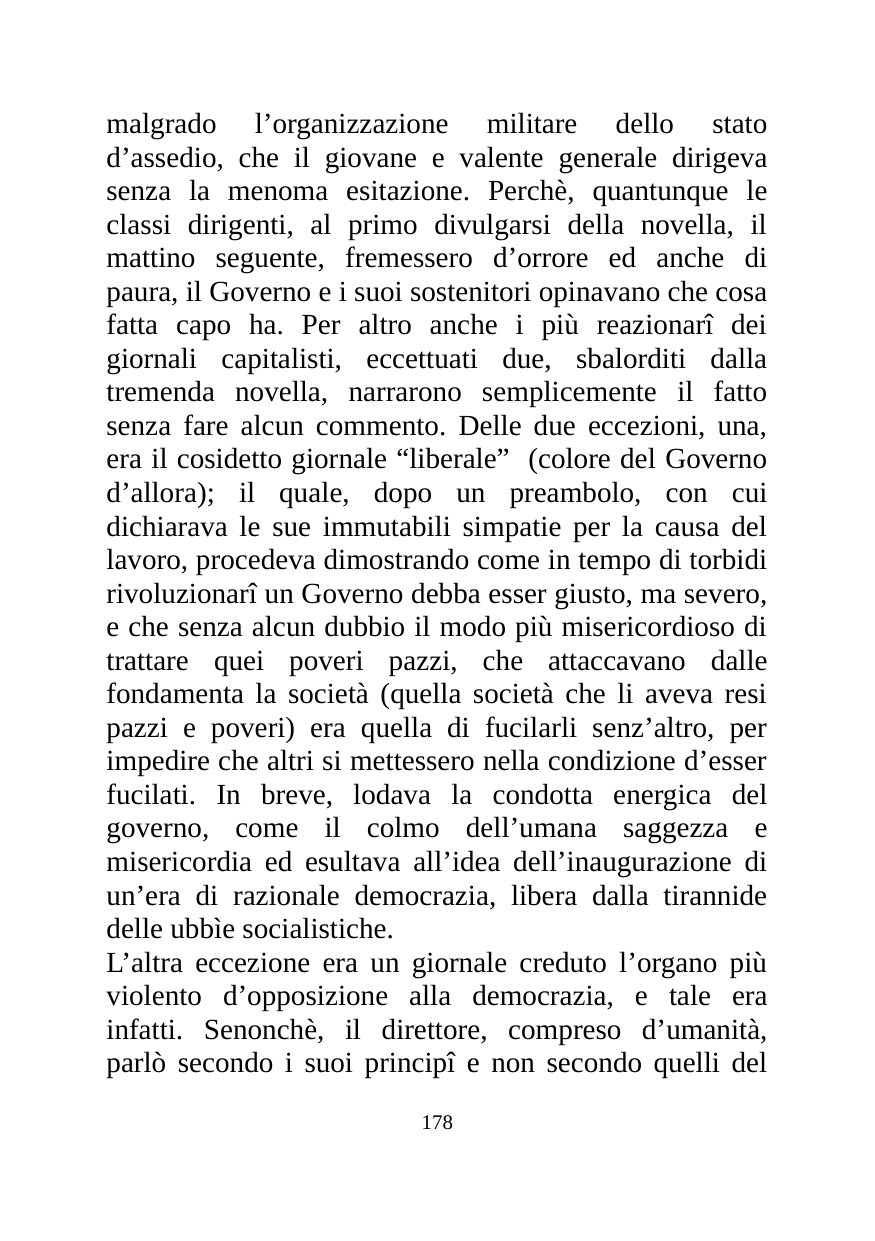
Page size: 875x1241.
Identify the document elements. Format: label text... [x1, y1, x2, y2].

text L’altra eccezione era un giornale creduto l’organo più violento d’opposizione alla democrazia, e tale era infatti. Senonchè, il direttore, compreso d’umanità, parlò secondo i suoi principî e non secondo quelli del [106, 945, 768, 1079]
text malgrado l’organizzazione militare dello stato d’assedio, che il giovane e valente generale dirigeva senza la menoma esitazione. Perchè, quantunque le classi dirigenti, al primo divulgarsi della novella, il mattino seguente, fremessero d’orrore ed anche di paura, il Governo e i suoi sostenitori opinavano che cosa fatta capo ha. Per altro anche i più reazionarî dei giornali capitalisti, eccettuati due, sbalorditi dalla tremenda novella, narrarono semplicemente il fatto senza fare alcun commento. Delle due eccezioni, una, era il cosidetto giornale “liberale” (colore del Governo d’allora); il quale, dopo un preambolo, con cui dichiarava le sue immutabili simpatie per la causa del lavoro, procedeva dimostrando come in tempo di torbidi rivoluzionarî un Governo debba esser giusto, ma severo, e che senza alcun dubbio il modo più misericordioso di trattare quei poveri pazzi, che attaccavano dalle fondamenta la società (quella società che li aveva resi pazzi e poveri) era quella di fucilarli senz’altro, per impedire che altri si mettessero nella condizione d’esser fucilati. In breve, lodava la condotta energica del governo, come il colmo dell’umana saggezza e misericordia ed esultava all’idea dell’inaugurazione di un’era di razionale democrazia, libera dalla tirannide delle ubbìe socialistiche. [106, 106, 768, 945]
